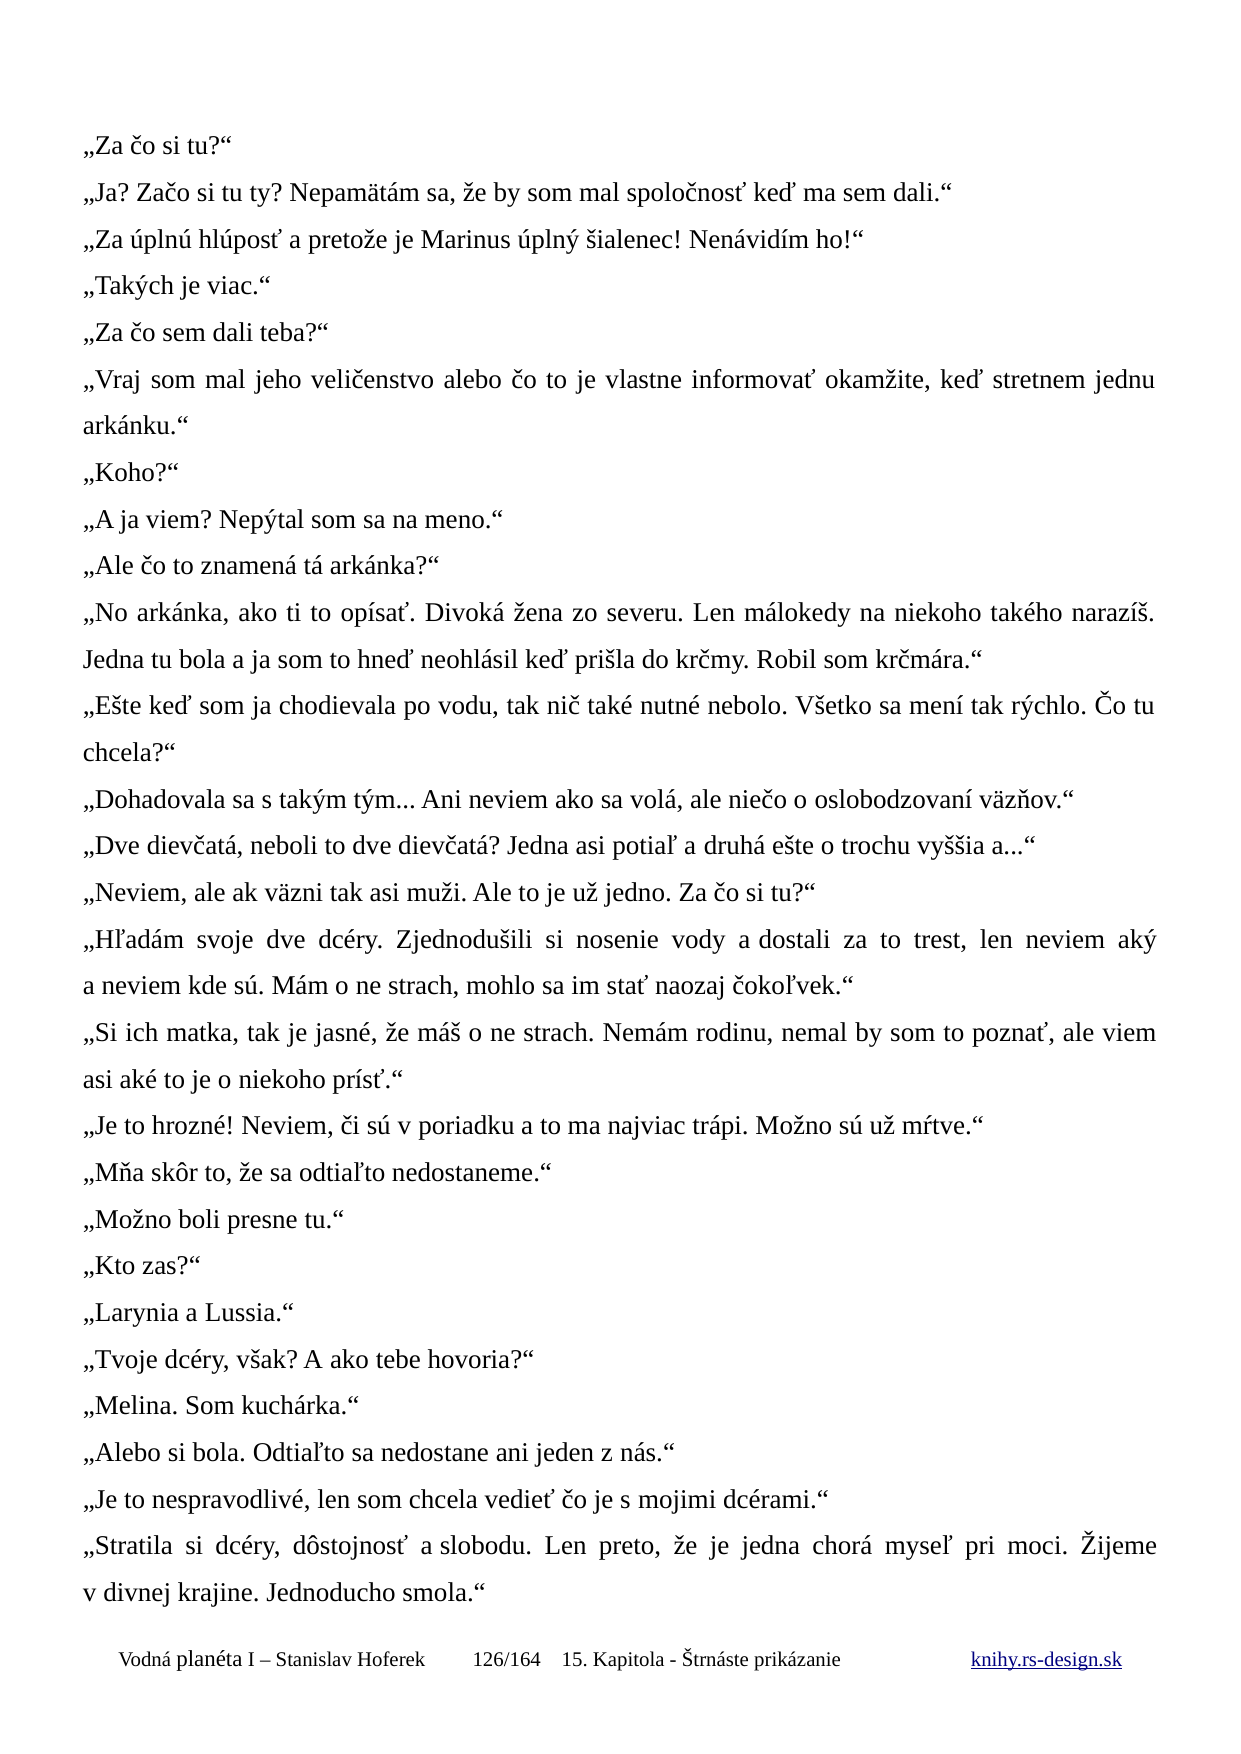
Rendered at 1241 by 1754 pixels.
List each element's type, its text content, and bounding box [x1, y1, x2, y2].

text „Vraj som mal jeho veličenstvo alebo čo to je vlastne informovať okamžite, keď stretnem jednu arkánku.“ [83, 363, 1157, 441]
text „Ešte keď som ja chodievala po vodu, tak nič také nutné nebolo. Všetko sa mení tak rýchlo. Čo tu chcela?“ [83, 689, 1157, 767]
text „Koho?“ [83, 456, 1157, 487]
text „Hľadám svoje dve dcéry. Zjednodušili si nosenie vody a dostali za to trest, len neviem aký a neviem kde sú. Mám o ne strach, mohlo sa im stať naozaj čokoľvek.“ [83, 923, 1157, 1001]
text „Za čo si tu?“ [83, 129, 1157, 161]
text „Takých je viac.“ [83, 269, 1157, 301]
text „Dohadovala sa s takým tým... Ani neviem ako sa volá, ale niečo o oslobodzovaní väzňov.“ [83, 783, 1157, 814]
text „Možno boli presne tu.“ [83, 1203, 1157, 1234]
text „Ja? Začo si tu ty? Nepamätám sa, že by som mal spoločnosť keď ma sem dali.“ [83, 176, 1157, 207]
text „Larynia a Lussia.“ [83, 1296, 1157, 1327]
text „Neviem, ale ak väzni tak asi muži. Ale to je už jedno. Za čo si tu?“ [83, 876, 1157, 907]
text „Kto zas?“ [83, 1249, 1157, 1281]
text „No arkánka, ako ti to opísať. Divoká žena zo severu. Len málokedy na niekoho takého narazíš. Jedna tu bola a ja som to hneď neohlásil keď prišla do krčmy. Robil som krčmára.“ [83, 596, 1157, 674]
text „Ale čo to znamená tá arkánka?“ [83, 549, 1157, 581]
text „Alebo si bola. Odtiaľto sa nedostane ani jeden z nás.“ [83, 1436, 1157, 1467]
text „Je to hrozné! Neviem, či sú v poriadku a to ma najviac trápi. Možno sú už mŕtve.“ [83, 1109, 1157, 1141]
text „Mňa skôr to, že sa odtiaľto nedostaneme.“ [83, 1156, 1157, 1187]
text „Je to nespravodlivé, len som chcela vedieť čo je s mojimi dcérami.“ [83, 1483, 1157, 1514]
text „Za úplnú hlúposť a pretože je Marinus úplný šialenec! Nenávidím ho!“ [83, 223, 1157, 254]
text „Tvoje dcéry, však? A ako tebe hovoria?“ [83, 1343, 1157, 1374]
text „Stratila si dcéry, dôstojnosť a slobodu. Len preto, že je jedna chorá myseľ pri moci. Žijeme v divnej krajine. Jednoducho smola.“ [83, 1529, 1157, 1607]
text „Dve dievčatá, neboli to dve dievčatá? Jedna asi potiaľ a druhá ešte o trochu vyššia a...“ [83, 829, 1157, 861]
text „Za čo sem dali teba?“ [83, 316, 1157, 347]
text „A ja viem? Nepýtal som sa na meno.“ [83, 503, 1157, 534]
text „Si ich matka, tak je jasné, že máš o ne strach. Nemám rodinu, nemal by som to poznať, ale viem asi aké to je o niekoho prísť.“ [83, 1016, 1157, 1094]
text „Melina. Som kuchárka.“ [83, 1389, 1157, 1421]
